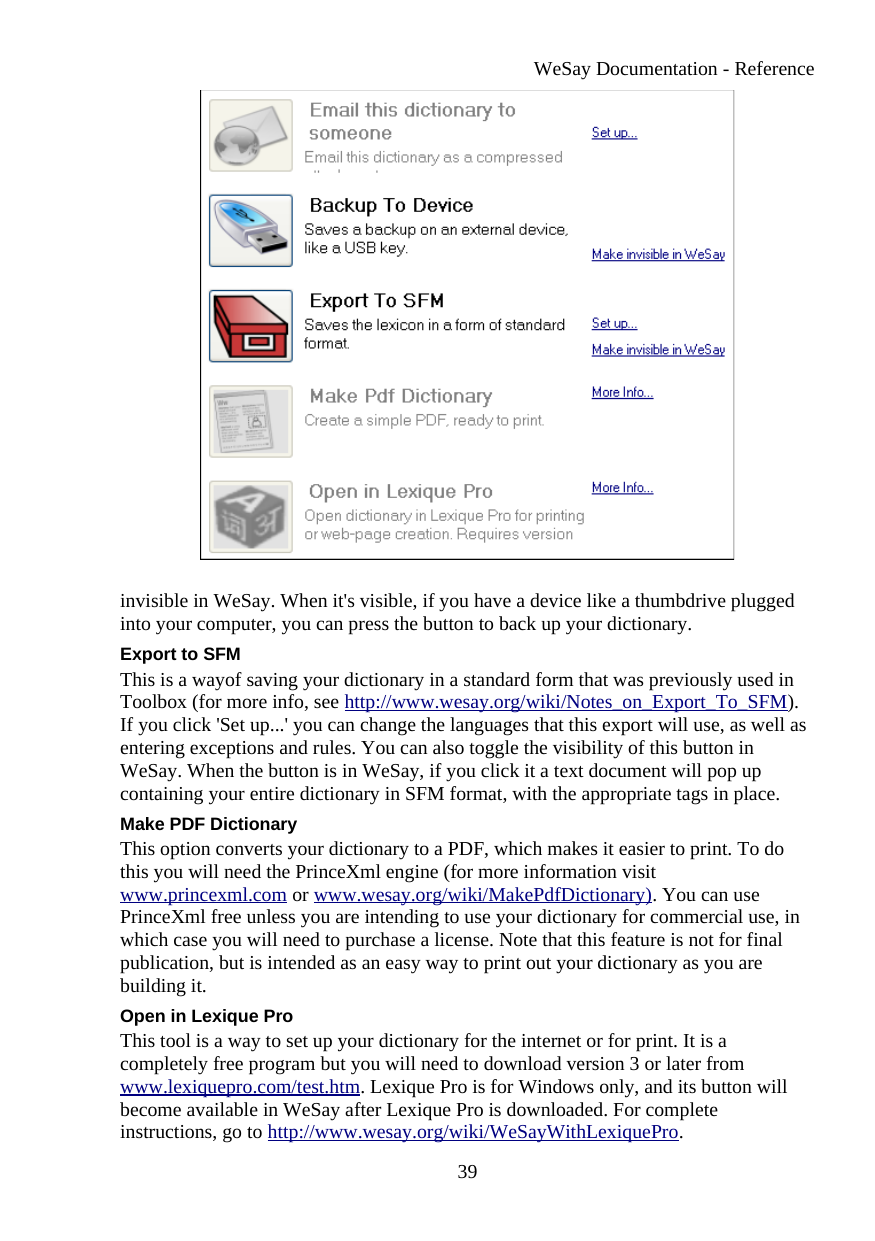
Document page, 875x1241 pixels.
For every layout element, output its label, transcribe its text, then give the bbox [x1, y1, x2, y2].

text This tool is a way to set up your dictionary for the internet or for print. It is a completely free program but you will need to download version 3 or later from www.lexiquepro.com/test.htm. Lexique Pro is for Windows only, and its button will become available in WeSay after Lexique Pro is downloaded. For complete instructions, go to http://www.wesay.org/wiki/WeSayWithLexiquePro. [120, 1029, 814, 1143]
subtitle Make PDF Dictionary [120, 813, 814, 834]
text invisible in WeSay. When it's visible, if you have a device like a thumbdrive plugged into your computer, you can press the button to back up your dictionary. [120, 560, 814, 635]
subtitle Open in Lexique Pro [120, 1006, 814, 1026]
text This is a wayof saving your dictionary in a standard form that was previously used in Toolbox (for more info, see http://www.wesay.org/wiki/Notes_on_Export_To_SFM). If you click 'Set up...' you can change the languages that this export will use, as well as entering exceptions and rules. You can also toggle the visibility of this button in WeSay. When the button is in WeSay, if you click it a text document will pop up containing your entire dictionary in SFM format, with the appropriate tags in place. [120, 667, 814, 804]
subtitle Export to SFM [120, 644, 814, 664]
text This option converts your dictionary to a PDF, which makes it easier to print. To do this you will need the PrinceXml engine (for more information visit www.princexml.com or www.wesay.org/wiki/MakePdfDictionary). You can use PrinceXml free unless you are intending to use your dictionary for commercial use, in which case you will need to purchase a license. Note that this feature is not for final publication, but is intended as an easy way to print out your dictionary as you are building it. [120, 837, 814, 997]
picture [200, 90, 735, 560]
